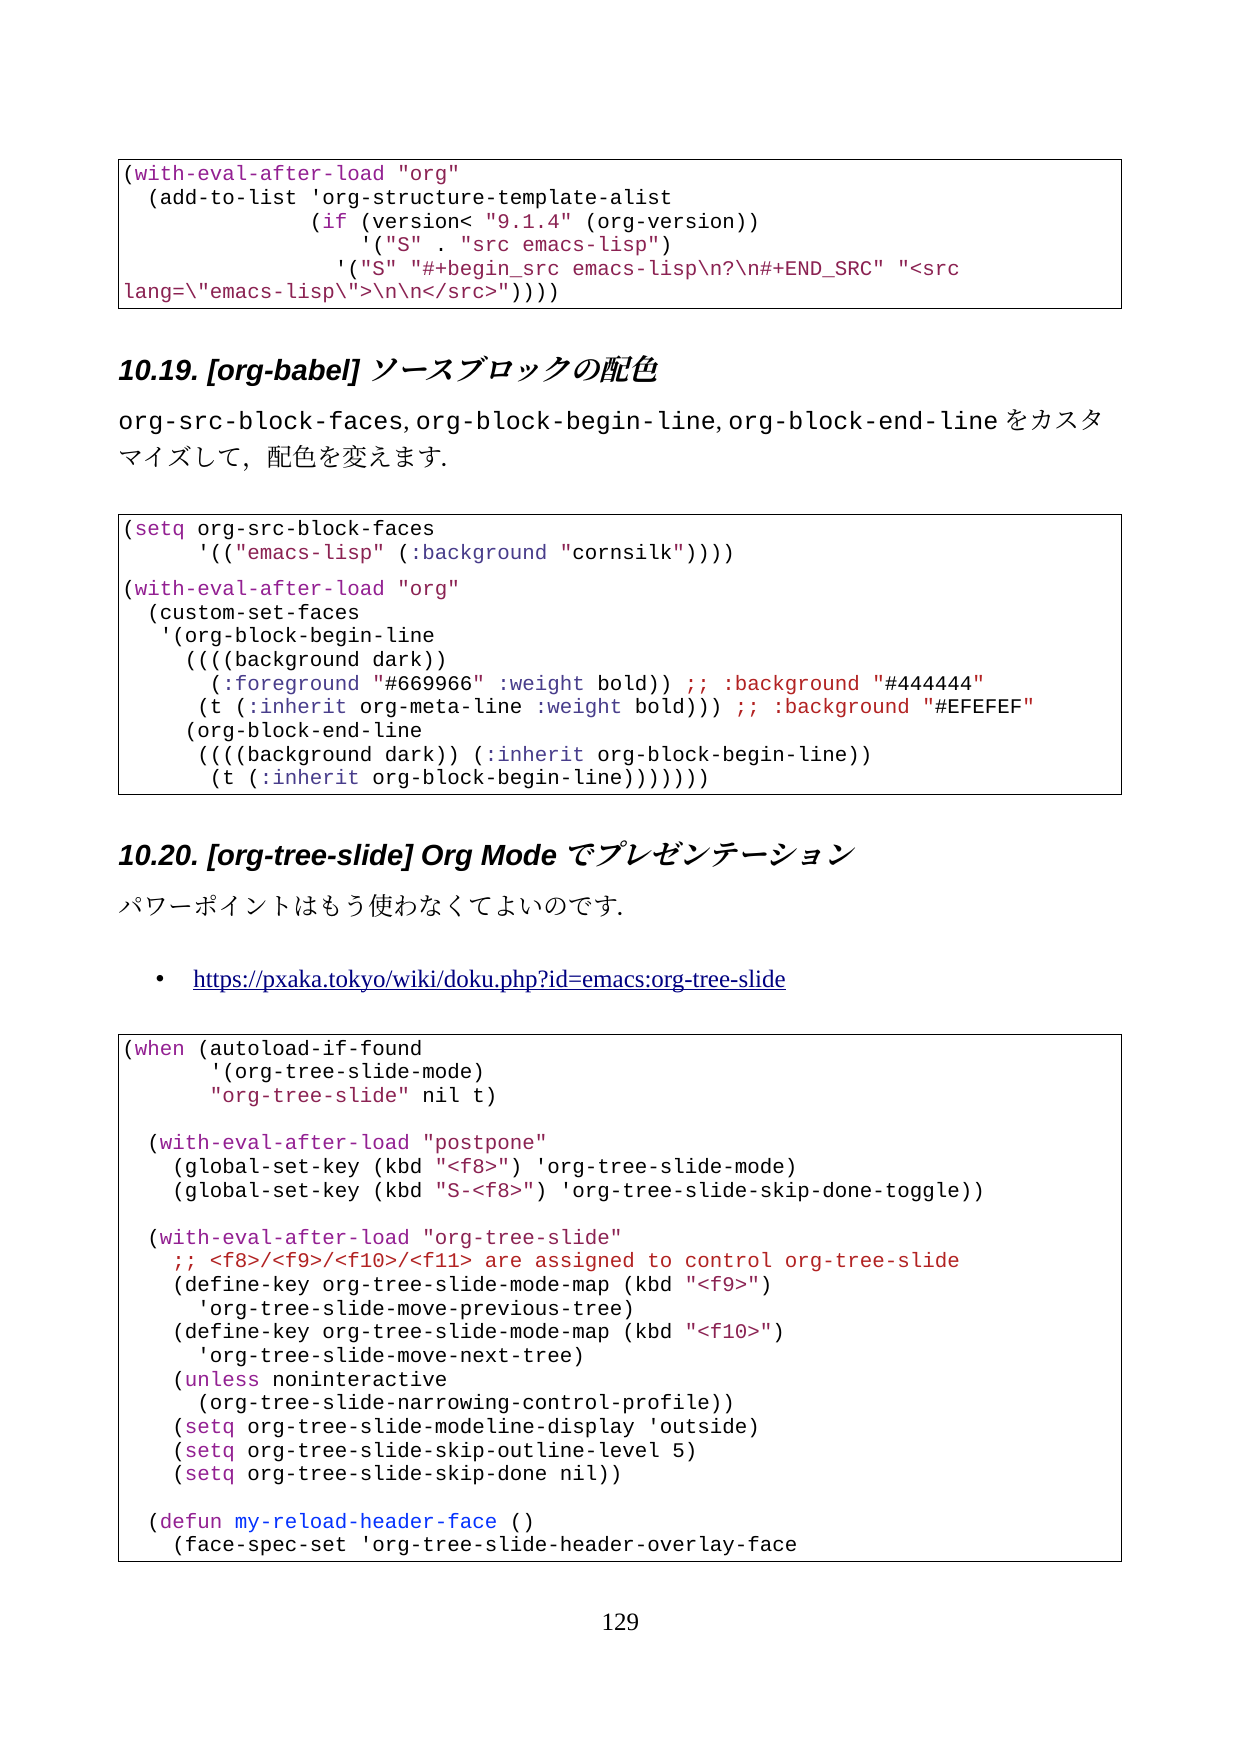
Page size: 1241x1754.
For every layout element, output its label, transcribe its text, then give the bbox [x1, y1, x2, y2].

text 'org-tree-slide-move-previous-tree) [119, 1294, 1121, 1317]
text (setq org-tree-slide-skip-outline-level 5) [119, 1436, 1121, 1459]
text "org-tree-slide" nil t) [119, 1081, 1121, 1105]
text (org-block-end-line [119, 716, 1121, 739]
text (t (:inherit org-meta-line :weight bold))) ;; :background "#EFEFEF" [119, 692, 1121, 716]
text (global-set-key (kbd "<f8>") 'org-tree-slide-mode) [119, 1152, 1121, 1176]
text ((((background dark)) (:inherit org-block-begin-line)) [119, 739, 1121, 763]
text (face-spec-set 'org-tree-slide-header-overlay-face [119, 1530, 1121, 1561]
text (:foreground "#669966" :weight bold)) ;; :background "#444444" [119, 669, 1121, 692]
text (with-eval-after-load "org" [119, 574, 1121, 598]
text '("S" . "src emacs-lisp") [119, 230, 1121, 254]
text 'org-tree-slide-move-next-tree) [119, 1341, 1121, 1365]
text '(org-block-begin-line [119, 621, 1121, 645]
text '(org-tree-slide-mode) [119, 1057, 1121, 1081]
text '("S" "#+begin_src emacs-lisp\n?\n#+END_SRC" "<src lang=\"emacs-lisp\">\n\n</src>")))) [119, 254, 1121, 308]
text (when (autoload-if-found [119, 1035, 1121, 1057]
text (t (:inherit org-block-begin-line))))))) [119, 763, 1121, 794]
text (org-tree-slide-narrowing-control-profile)) [119, 1388, 1121, 1412]
text (add-to-list 'org-structure-template-alist [119, 183, 1121, 207]
text [118, 118, 1122, 147]
subtitle [org-babel] ソースブロックの配色 [118, 347, 1122, 388]
text (with-eval-after-load "org" [119, 160, 1121, 183]
subtitle [org-tree-slide] Org Modeでプレゼンテーション [118, 832, 1122, 874]
text ((((background dark)) [119, 645, 1121, 669]
text (global-set-key (kbd "S-<f8>") 'org-tree-slide-skip-done-toggle)) [119, 1176, 1121, 1199]
text (with-eval-after-load "org-tree-slide" [119, 1223, 1121, 1247]
text (defun my-reload-header-face () [119, 1507, 1121, 1530]
text (define-key org-tree-slide-mode-map (kbd "<f9>") [119, 1270, 1121, 1294]
text (if (version< "9.1.4" (org-version)) [119, 207, 1121, 230]
text ;; <f8>/<f9>/<f10>/<f11> are assigned to control org-tree-slide [119, 1247, 1121, 1270]
text (setq org-tree-slide-skip-done nil)) [119, 1459, 1121, 1483]
list https://pxaka.tokyo/wiki/doku.php?id=emacs:org-tree-slide [156, 964, 1122, 1021]
text (unless noninteractive [119, 1365, 1121, 1388]
text org-src-block-faces, org-block-begin-line, org-block-end-line をカスタマイズして，配色を変えます． [118, 401, 1122, 502]
text (with-eval-after-load "postpone" [119, 1128, 1121, 1152]
text '(("emacs-lisp" (:background "cornsilk")))) [119, 538, 1121, 566]
text (custom-set-faces [119, 598, 1121, 621]
text (setq org-src-block-faces [119, 515, 1121, 538]
text (define-key org-tree-slide-mode-map (kbd "<f10>") [119, 1317, 1121, 1341]
text パワーポイントはもう使わなくてよいのです． [118, 887, 1122, 951]
text (setq org-tree-slide-modeline-display 'outside) [119, 1412, 1121, 1436]
